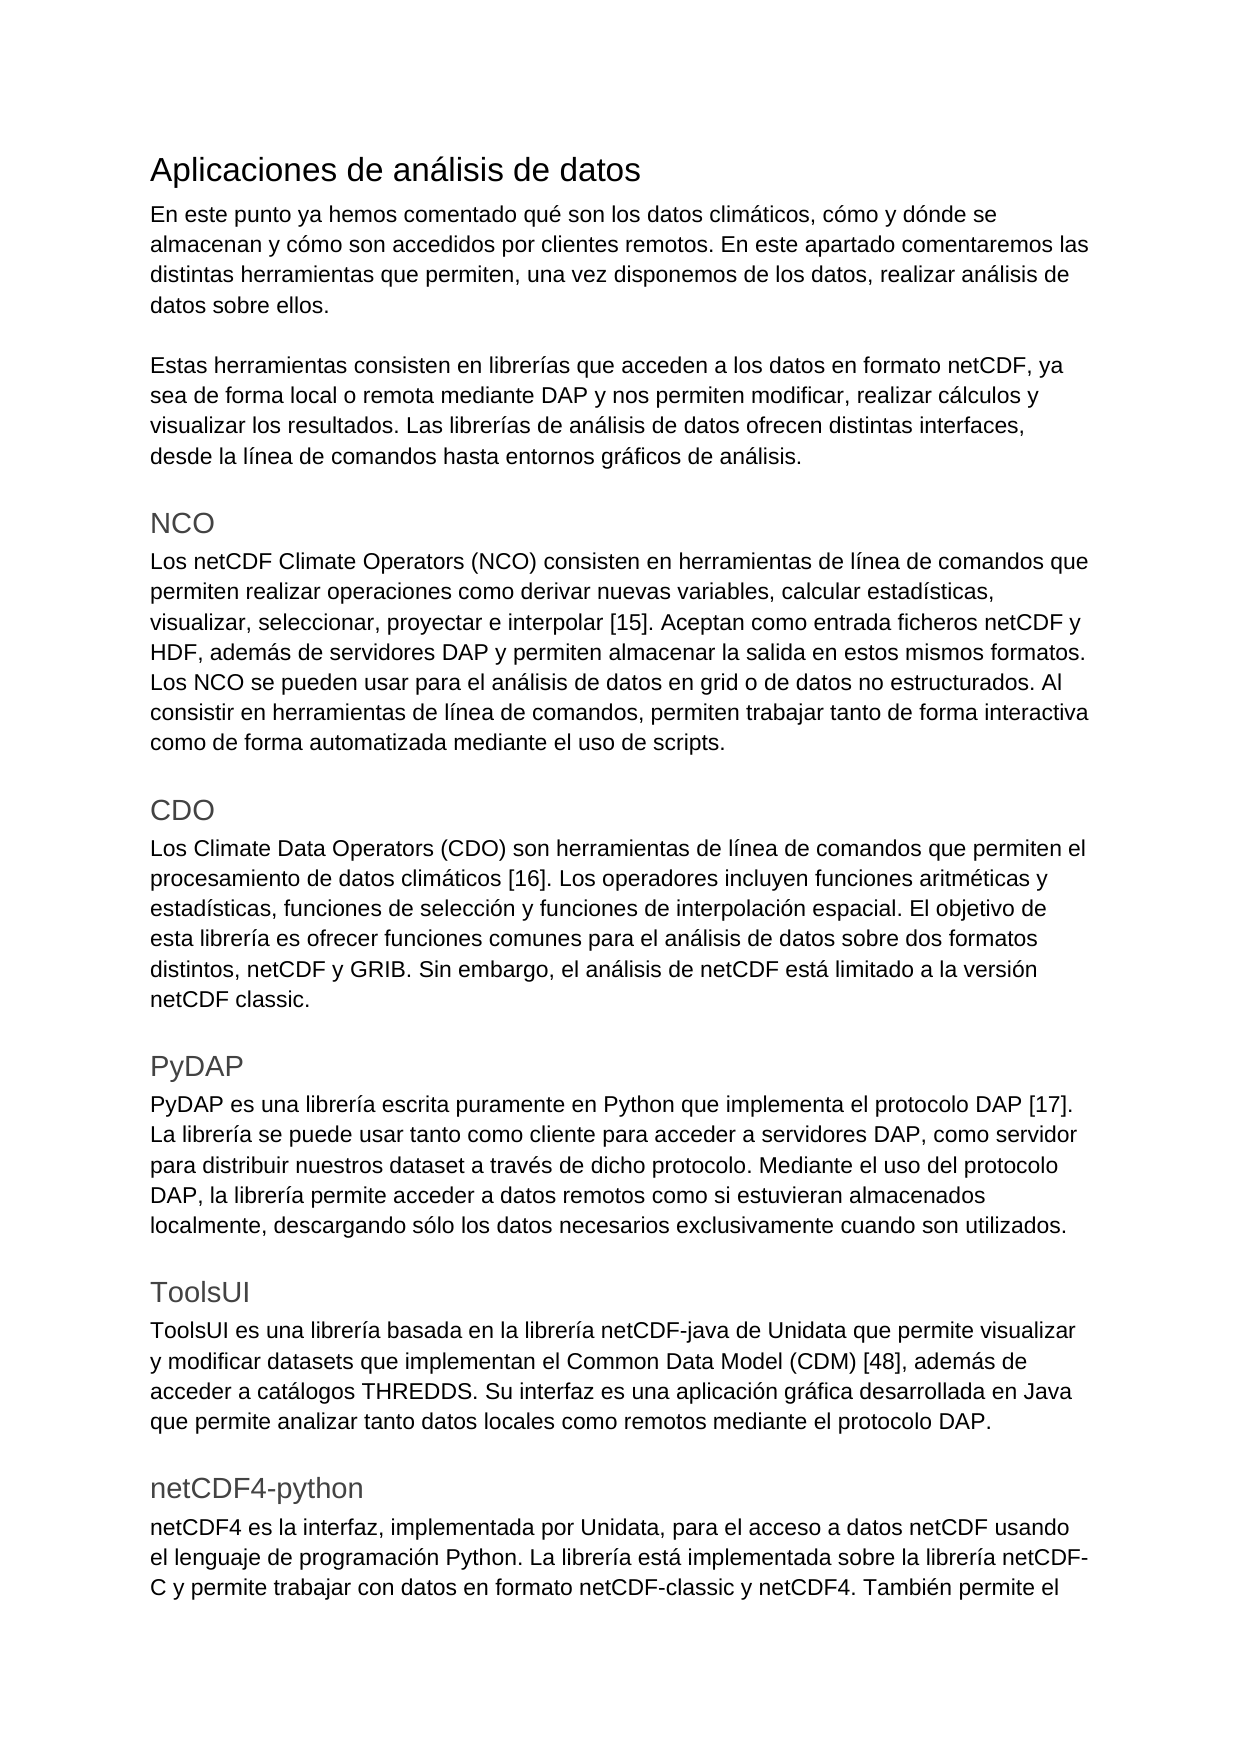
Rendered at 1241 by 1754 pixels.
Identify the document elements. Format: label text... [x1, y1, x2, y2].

text netCDF4 es la interfaz, implementada por Unidata, para el acceso a datos netCDF usando el lenguaje de programación Python. La librería está implementada sobre la librería netCDF-C y permite trabajar con datos en formato netCDF-classic y netCDF4. También permite el [150, 1513, 1090, 1600]
subtitle Aplicaciones de análisis de datos [150, 150, 1090, 188]
subtitle PyDAP [150, 1049, 1090, 1083]
text Los Climate Data Operators (CDO) son herramientas de línea de comandos que permiten el procesamiento de datos climáticos [16]. Los operadores incluyen funciones aritméticas y estadísticas, funciones de selección y funciones de interpolación espacial. El objetivo de esta librería es ofrecer funciones comunes para el análisis de datos sobre dos formatos distintos, netCDF y GRIB. Sin embargo, el análisis de netCDF está limitado a la versión netCDF classic. [150, 835, 1090, 1012]
text En este punto ya hemos comentado qué son los datos climáticos, cómo y dónde se almacenan y cómo son accedidos por clientes remotos. En este apartado comentaremos las distintas herramientas que permiten, una vez disponemos de los datos, realizar análisis de datos sobre ellos. [150, 201, 1090, 318]
text ToolsUI es una librería basada en la librería netCDF-java de Unidata que permite visualizar y modificar datasets que implementan el Common Data Model (CDM) [48], además de acceder a catálogos THREDDS. Su interfaz es una aplicación gráfica desarrollada en Java que permite analizar tanto datos locales como remotos mediante el protocolo DAP. [150, 1317, 1090, 1434]
subtitle netCDF4-python [150, 1472, 1090, 1505]
text PyDAP es una librería escrita puramente en Python que implementa el protocolo DAP [17]. La librería se puede usar tanto como cliente para acceder a servidores DAP, como servidor para distribuir nuestros dataset a través de dicho protocolo. Mediante el uso del protocolo DAP, la librería permite acceder a datos remotos como si estuvieran almacenados localmente, descargando sólo los datos necesarios exclusivamente cuando son utilizados. [150, 1091, 1090, 1238]
subtitle NCO [150, 506, 1090, 540]
text Los netCDF Climate Operators (NCO) consisten en herramientas de línea de comandos que permiten realizar operaciones como derivar nuevas variables, calcular estadísticas, visualizar, seleccionar, proyectar e interpolar [15]. Aceptan como entrada ficheros netCDF y HDF, además de servidores DAP y permiten almacenar la salida en estos mismos formatos. Los NCO se pueden usar para el análisis de datos en grid o de datos no estructurados. Al consistir en herramientas de línea de comandos, permiten trabajar tanto de forma interactiva como de forma automatizada mediante el uso de scripts. [150, 548, 1090, 756]
subtitle CDO [150, 793, 1090, 826]
subtitle ToolsUI [150, 1276, 1090, 1309]
text Estas herramientas consisten en librerías que acceden a los datos en formato netCDF, ya sea de forma local o remota mediante DAP y nos permiten modificar, realizar cálculos y visualizar los resultados. Las librerías de análisis de datos ofrecen distintas interfaces, desde la línea de comandos hasta entornos gráficos de análisis. [150, 352, 1090, 469]
